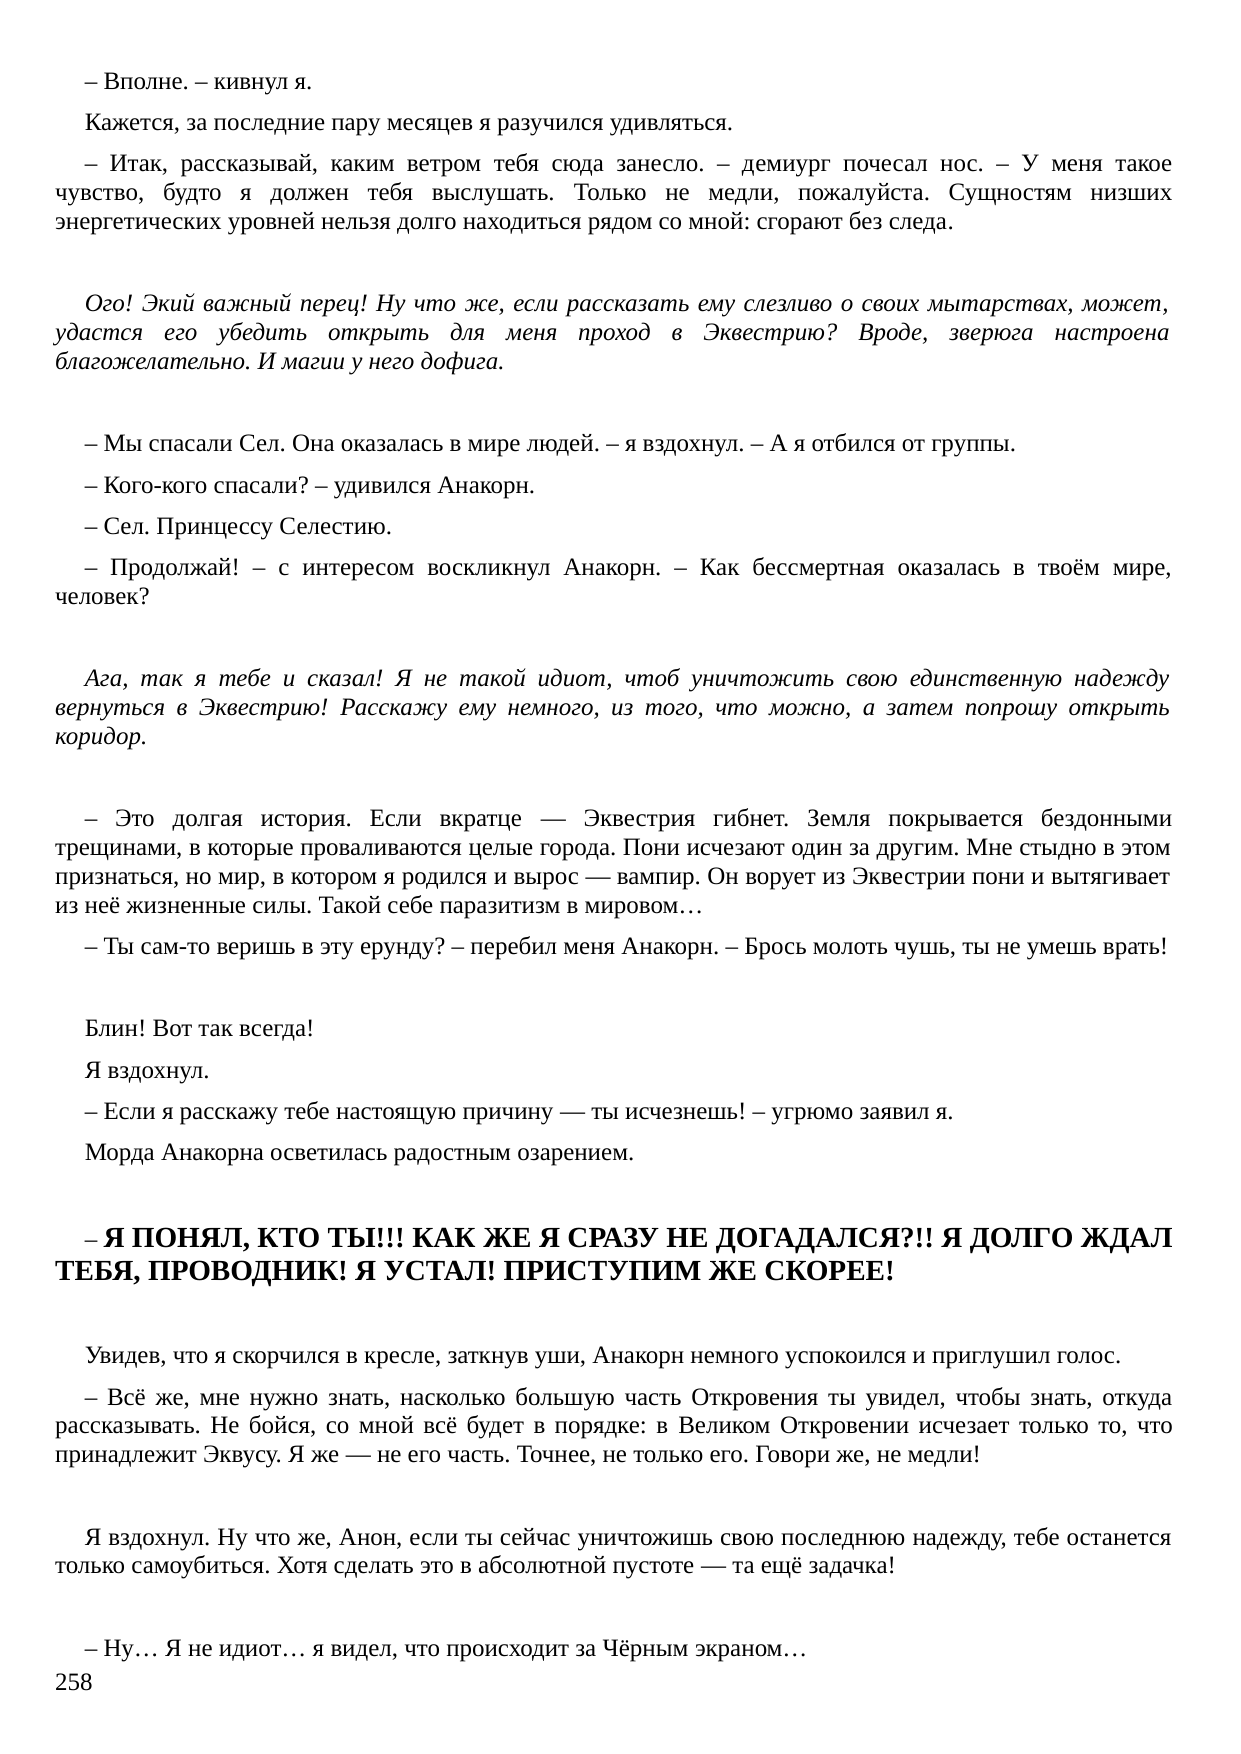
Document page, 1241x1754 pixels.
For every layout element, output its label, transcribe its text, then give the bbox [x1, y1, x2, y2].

text – Продолжай! – с интересом воскликнул Анакорн. – Как бессмертная оказалась в твоём мире, человек? [55, 552, 1173, 610]
text Морда Анакорна осветилась радостным озарением. [55, 1137, 1173, 1166]
text Я вздохнул. [55, 1055, 1173, 1083]
text Ага, так я тебе и сказал! Я не такой идиот, чтоб уничтожить свою единственную надежду вернуться в Эквестрию! Расскажу ему немного, из того, что можно, а затем попрошу открыть коридор. [55, 663, 1173, 750]
text – Мы спасали Сел. Она оказалась в мире людей. – я вздохнул. – А я отбился от группы. [55, 428, 1173, 457]
text – Итак, рассказывай, каким ветром тебя сюда занесло. – демиург почесал нос. – У меня такое чувство, будто я должен тебя выслушать. Только не медли, пожалуйста. Сущностям низших энергетических уровней нельзя долго находиться рядом со мной: сгорают без следа. [55, 148, 1173, 235]
text – Ну… Я не идиот… я видел, что происходит за Чёрным экраном… [55, 1633, 1173, 1662]
text – Сел. Принцессу Селестию. [55, 511, 1173, 540]
text Блин! Вот так всегда! [55, 1013, 1173, 1042]
text – Если я расскажу тебе настоящую причину — ты исчезнешь! – угрюмо заявил я. [55, 1096, 1173, 1125]
text – Вполне. – кивнул я. [55, 66, 1173, 95]
text – Я ПОНЯЛ, КТО ТЫ!!! КАК ЖЕ Я СРАЗУ НЕ ДОГАДАЛСЯ?!! Я ДОЛГО ЖДАЛ ТЕБЯ, ПРОВОДНИК! Я УСТАЛ! ПРИСТУПИМ ЖЕ СКОРЕЕ! [55, 1220, 1173, 1287]
text – Это долгая история. Если вкратце — Эквестрия гибнет. Земля покрывается бездонными трещинами, в которые проваливаются целые города. Пони исчезают один за другим. Мне стыдно в этом признаться, но мир, в котором я родился и вырос — вампир. Он ворует из Эквестрии пони и вытягивает из неё жизненные силы. Такой себе паразитизм в мировом… [55, 803, 1173, 918]
text – Ты сам-то веришь в эту ерунду? – перебил меня Анакорн. – Брось молоть чушь, ты не умешь врать! [55, 931, 1173, 960]
text Увидев, что я скорчился в кресле, заткнув уши, Анакорн немного успокоился и приглушил голос. [55, 1341, 1173, 1369]
text – Кого-кого спасали? – удивился Анакорн. [55, 470, 1173, 498]
text – Всё же, мне нужно знать, насколько большую часть Откровения ты увидел, чтобы знать, откуда рассказывать. Не бойся, со мной всё будет в порядке: в Великом Откровении исчезает только то, что принадлежит Эквусу. Я же — не его часть. Точнее, не только его. Говори же, не медли! [55, 1382, 1173, 1468]
text Я вздохнул. Ну что же, Анон, если ты сейчас уничтожишь свою последнюю надежду, тебе останется только самоубиться. Хотя сделать это в абсолютной пустоте — та ещё задачка! [55, 1522, 1173, 1579]
text Кажется, за последние пару месяцев я разучился удивляться. [55, 107, 1173, 136]
text Ого! Экий важный перец! Ну что же, если рассказать ему слезливо о своих мытарствах, может, удастся его убедить открыть для меня проход в Эквестрию? Вроде, зверюга настроена благожелательно. И магии у него дофига. [55, 288, 1173, 375]
